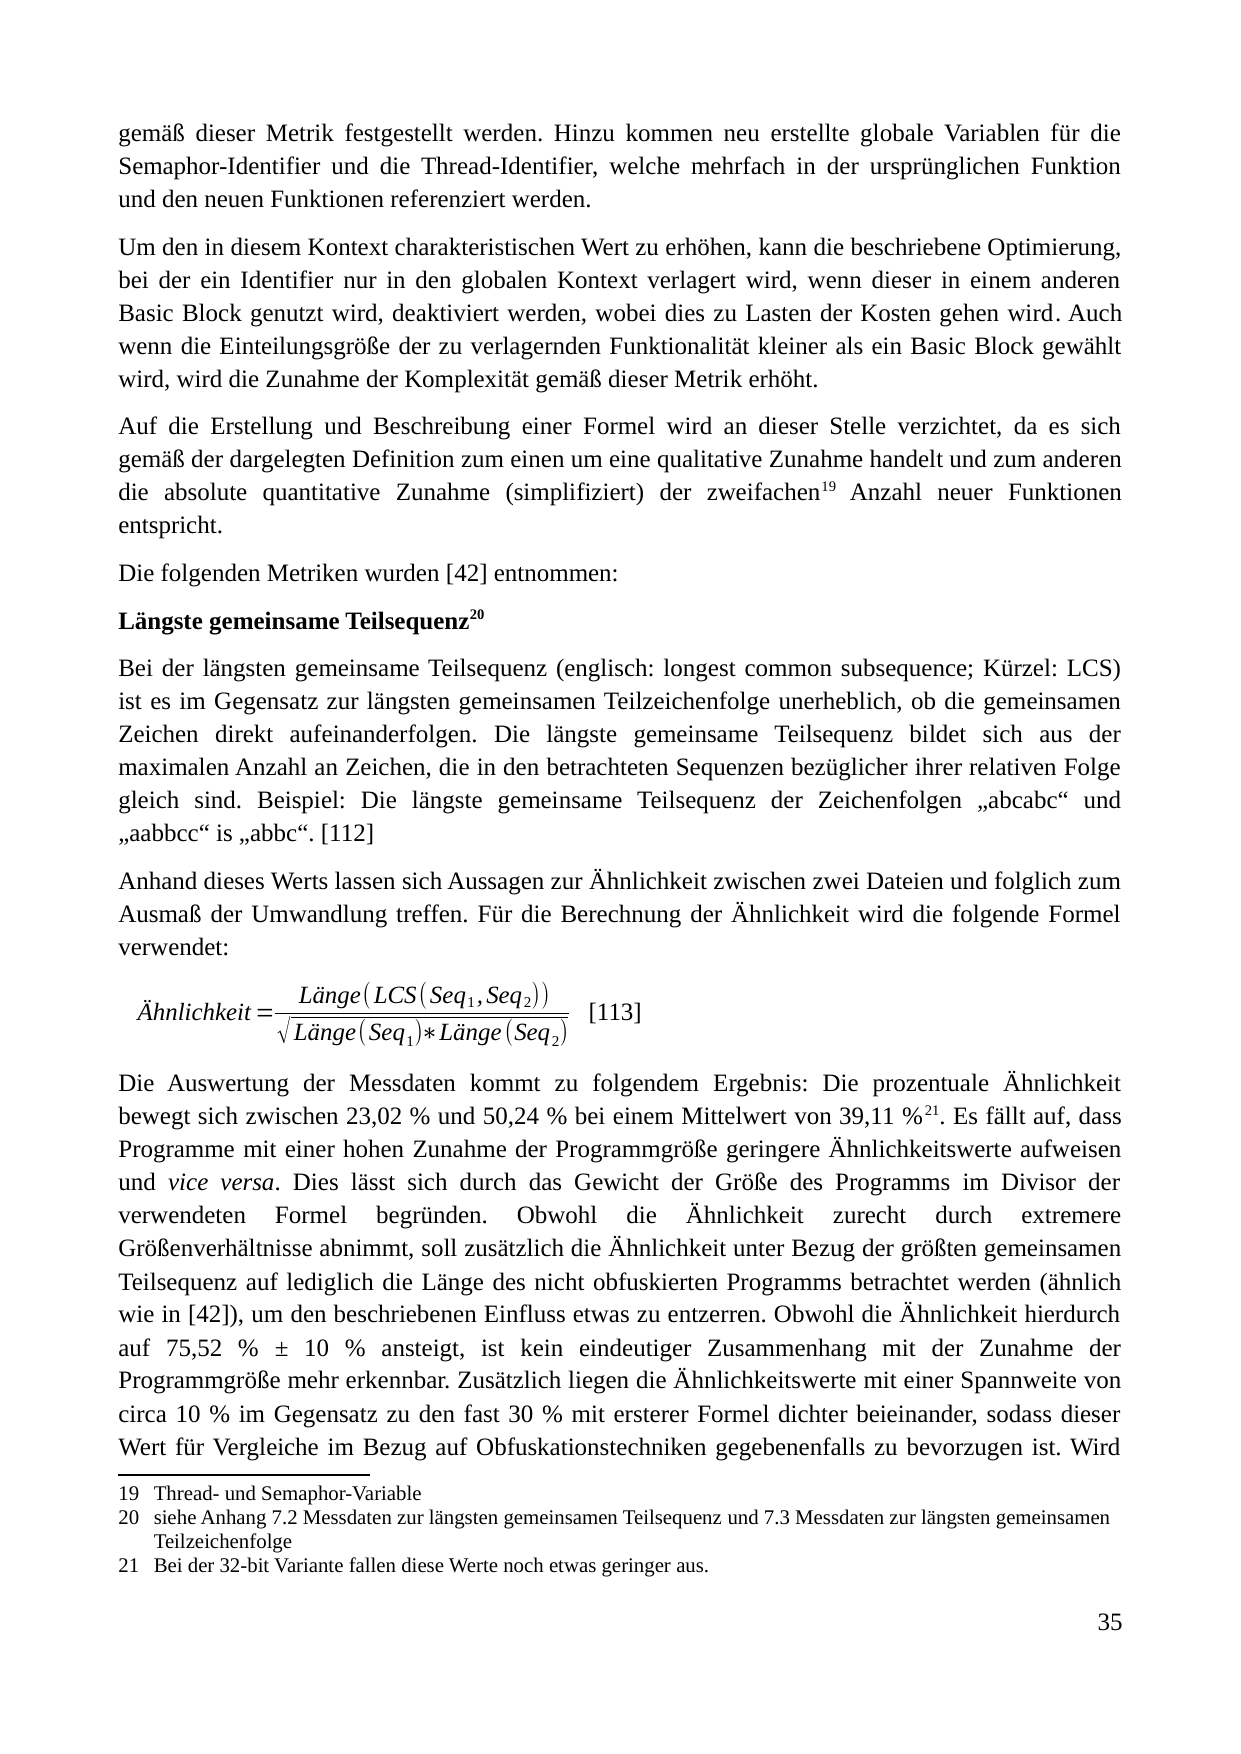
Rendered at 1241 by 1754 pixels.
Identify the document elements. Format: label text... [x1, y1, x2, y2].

text siehe Anhang 7.2 Messdaten zur längsten gemeinsamen Teilsequenz und 7.3 Messdaten zur längsten gemeinsamen Teilzeichenfolge [118, 1505, 1122, 1553]
text Die Auswertung der Messdaten kommt zu folgendem Ergebnis: Die prozentuale Ähnlichkeit bewegt sich zwischen 23,02 % und 50,24 % bei einem Mittelwert von 39,11 %. Es fällt auf, dass Programme mit einer hohen Zunahme der Programmgröße geringere Ähnlichkeitswerte aufweisen und vice versa. Dies lässt sich durch das Gewicht der Größe des Programms im Divisor der verwendeten Formel begründen. Obwohl die Ähnlichkeit zurecht durch extremere Größenverhältnisse abnimmt, soll zusätzlich die Ähnlichkeit unter Bezug der größten gemeinsamen Teilsequenz auf lediglich die Länge des nicht obfuskierten Programms betrachtet werden (ähnlich wie in [42]), um den beschriebenen Einfluss etwas zu entzerren. Obwohl die Ähnlichkeit hierdurch auf 75,52 % ± 10 % ansteigt, ist kein eindeutiger Zusammenhang mit der Zunahme der Programmgröße mehr erkennbar. Zusätzlich liegen die Ähnlichkeitswerte mit einer Spannweite von circa 10 % im Gegensatz zu den fast 30 % mit ersterer Formel dichter beieinander, sodass dieser Wert für Vergleiche im Bezug auf Obfuskationstechniken gegebenenfalls zu bevorzugen ist. Wird [118, 1068, 1122, 1460]
text Um den in diesem Kontext charakteristischen Wert zu erhöhen, kann die beschriebene Optimierung, bei der ein Identifier nur in den globalen Kontext verlagert wird, wenn dieser in einem anderen Basic Block genutzt wird, deaktiviert werden, wobei dies zu Lasten der Kosten gehen wird. Auch wenn die Einteilungsgröße der zu verlagernden Funktionalität kleiner als ein Basic Block gewählt wird, wird die Zunahme der Komplexität gemäß dieser Metrik erhöht. [118, 232, 1122, 393]
text Auf die Erstellung und Beschreibung einer Formel wird an dieser Stelle verzichtet, da es sich gemäß der dargelegten Definition zum einen um eine qualitative Zunahme handelt und zum anderen die absolute quantitative Zunahme (simplifiziert) der zweifachen Anzahl neuer Funktionen entspricht. [118, 411, 1122, 539]
text Anhand dieses Werts lassen sich Aussagen zur Ähnlichkeit zwischen zwei Dateien und folglich zum Ausmaß der Umwandlung treffen. Für die Berechnung der Ähnlichkeit wird die folgende Formel verwendet: [118, 866, 1122, 961]
text Thread- und Semaphor-Variable [118, 1481, 1122, 1505]
text Bei der 32-bit Variante fallen diese Werte noch etwas geringer aus. [118, 1553, 1122, 1577]
text Längste gemeinsame Teilsequenz [118, 606, 1122, 634]
text [113] [118, 980, 1122, 1049]
text Die folgenden Metriken wurden [42] entnommen: [118, 558, 1122, 587]
text gemäß dieser Metrik festgestellt werden. Hinzu kommen neu erstellte globale Variablen für die Semaphor-Identifier und die Thread-Identifier, welche mehrfach in der ursprünglichen Funktion und den neuen Funktionen referenziert werden. [118, 118, 1122, 213]
text Bei der längsten gemeinsame Teilsequenz (englisch: longest common subsequence; Kürzel: LCS) ist es im Gegensatz zur längsten gemeinsamen Teilzeichenfolge unerheblich, ob die gemeinsamen Zeichen direkt aufeinanderfolgen. Die längste gemeinsame Teilsequenz bildet sich aus der maximalen Anzahl an Zeichen, die in den betrachteten Sequenzen bezüglicher ihrer relativen Folge gleich sind. Beispiel: Die längste gemeinsame Teilsequenz der Zeichenfolgen „abcabc“ und „aabbcc“ is „abbc“. [112] [118, 653, 1122, 847]
